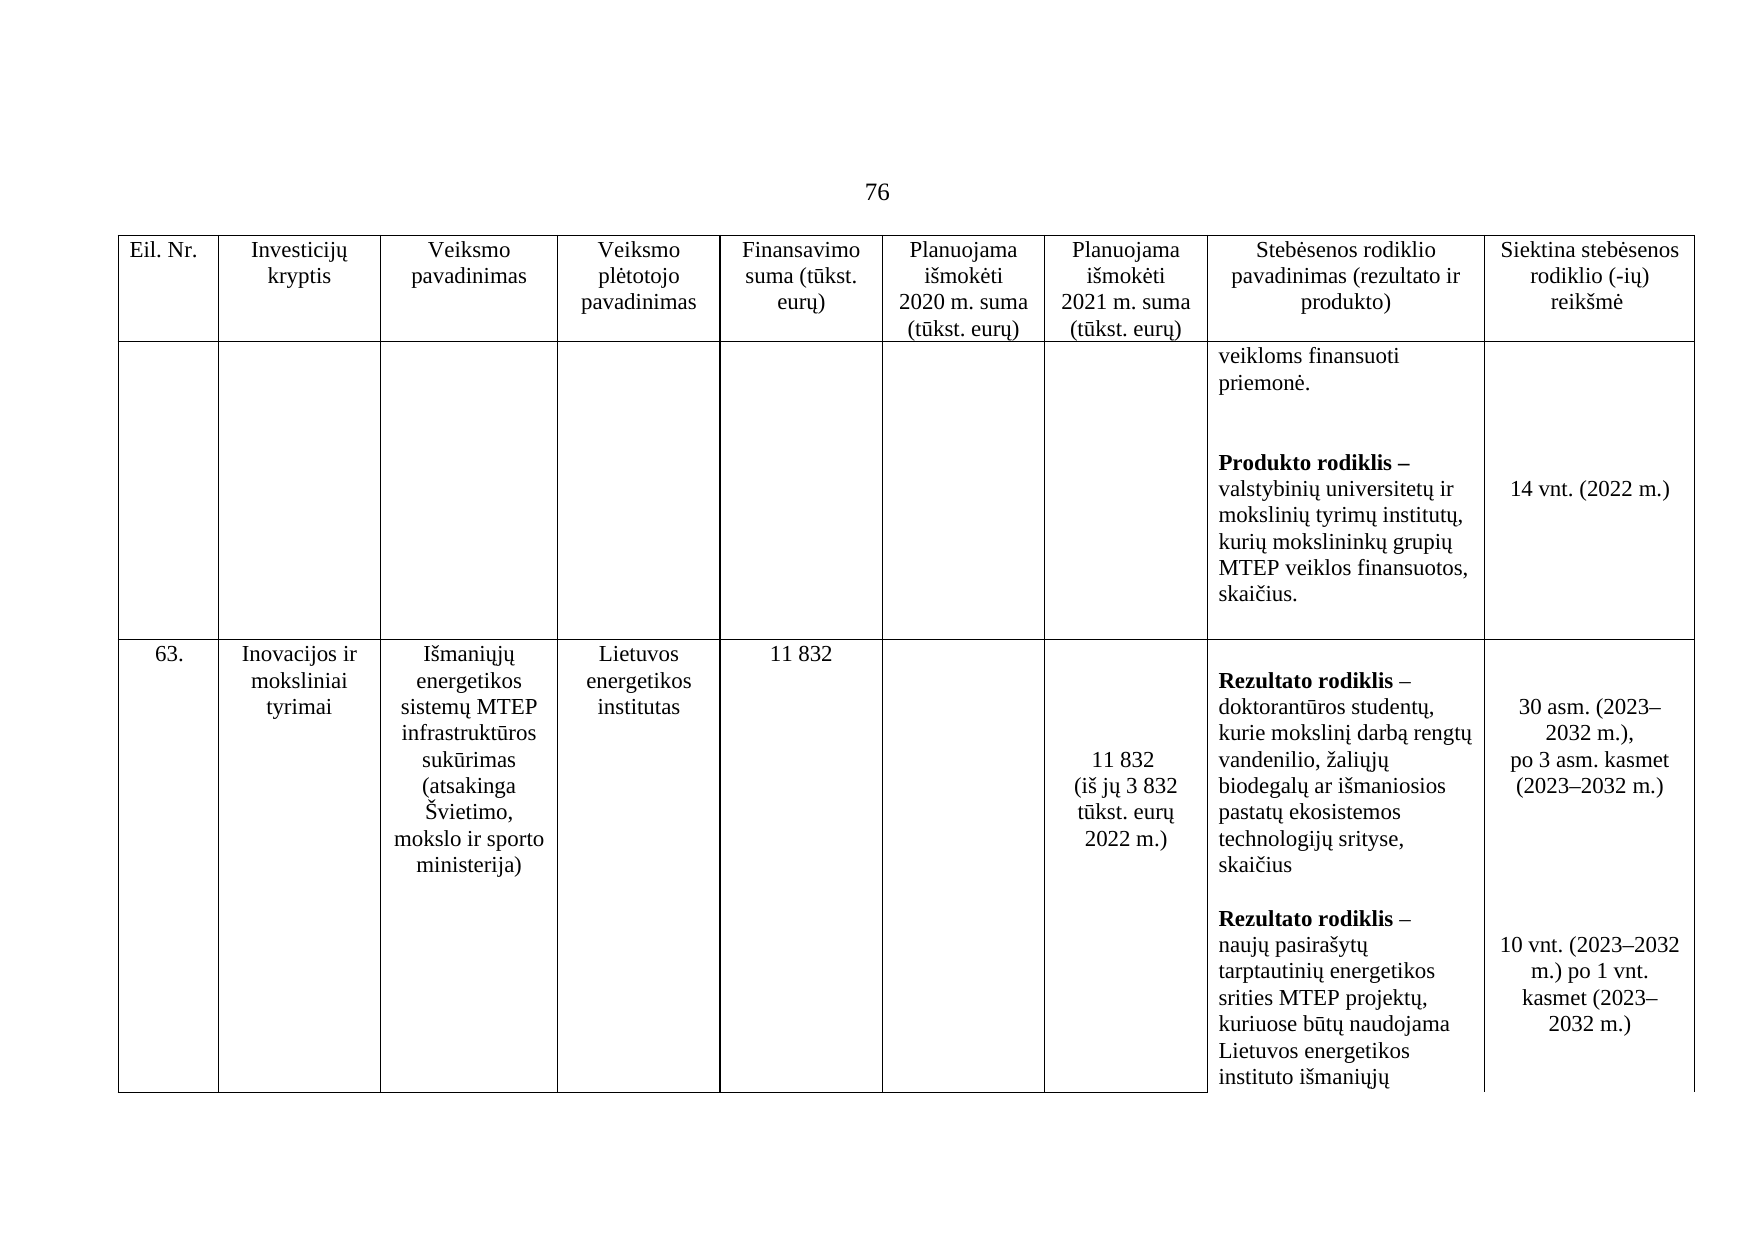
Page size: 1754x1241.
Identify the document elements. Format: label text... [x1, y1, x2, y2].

table_cell [883, 342, 1044, 639]
table_header Veiksmo pavadinimas [381, 236, 557, 341]
table_cell 14 vnt. (2022 m.) [1485, 421, 1694, 639]
table_cell [119, 342, 218, 639]
table_cell [1485, 342, 1694, 421]
table_cell Rezultato rodiklis – naujų pasirašytų tarptautinių energetikos srities MTEP projektų, kuriuose būtų naudojama Lietuvos energetikos instituto išmaniųjų [1208, 878, 1484, 1092]
table_cell [558, 342, 719, 639]
table_header Investicijų kryptis [219, 236, 380, 341]
table_header Planuojama išmokėti 2020 m. suma (tūkst. eurų) [883, 236, 1044, 341]
table_cell [721, 342, 882, 639]
table_cell 63. [119, 640, 218, 1092]
table_cell Produkto rodiklis – valstybinių universitetų ir mokslinių tyrimų institutų, kurių mokslininkų grupių MTEP veiklos finansuotos, skaičius. [1208, 421, 1484, 639]
table_cell Lietuvos energetikos institutas [558, 640, 719, 1092]
table_cell 11 832 (iš jų 3 832 tūkst. eurų 2022 m.) [1045, 640, 1207, 1092]
table_cell Išmaniųjų energetikos sistemų MTEP infrastruktūros sukūrimas (atsakinga Švietimo, mokslo ir sporto ministerija) [381, 640, 557, 1092]
table_cell Rezultato rodiklis – doktorantūros studentų, kurie mokslinį darbą rengtų vandenilio, žaliųjų biodegalų ar išmaniosios pastatų ekosistemos technologijų srityse, skaičius [1208, 640, 1484, 877]
table_header Finansavimo suma (tūkst. eurų) [721, 236, 882, 341]
table_header Siektina stebėsenos rodiklio (-ių) reikšmė [1485, 236, 1694, 341]
table_cell 10 vnt. (2023–2032 m.) po 1 vnt. kasmet (2023–2032 m.) [1485, 878, 1694, 1092]
table_cell Inovacijos ir moksliniai tyrimai [219, 640, 380, 1092]
table_cell veikloms finansuoti priemonė. [1208, 342, 1484, 421]
table_cell [219, 342, 380, 639]
table_cell 30 asm. (2023–2032 m.), po 3 asm. kasmet (2023–2032 m.) [1485, 640, 1694, 877]
table_cell 11 832 [721, 640, 882, 1092]
table_cell [1045, 342, 1207, 639]
table_header Stebėsenos rodiklio pavadinimas (rezultato ir produkto) [1208, 236, 1484, 341]
table_cell [381, 342, 557, 639]
table_cell [883, 640, 1044, 1092]
table_header Veiksmo plėtotojo pavadinimas [558, 236, 719, 341]
table_header Eil. Nr. [119, 236, 218, 341]
table_header Planuojama išmokėti 2021 m. suma (tūkst. eurų) [1045, 236, 1207, 341]
